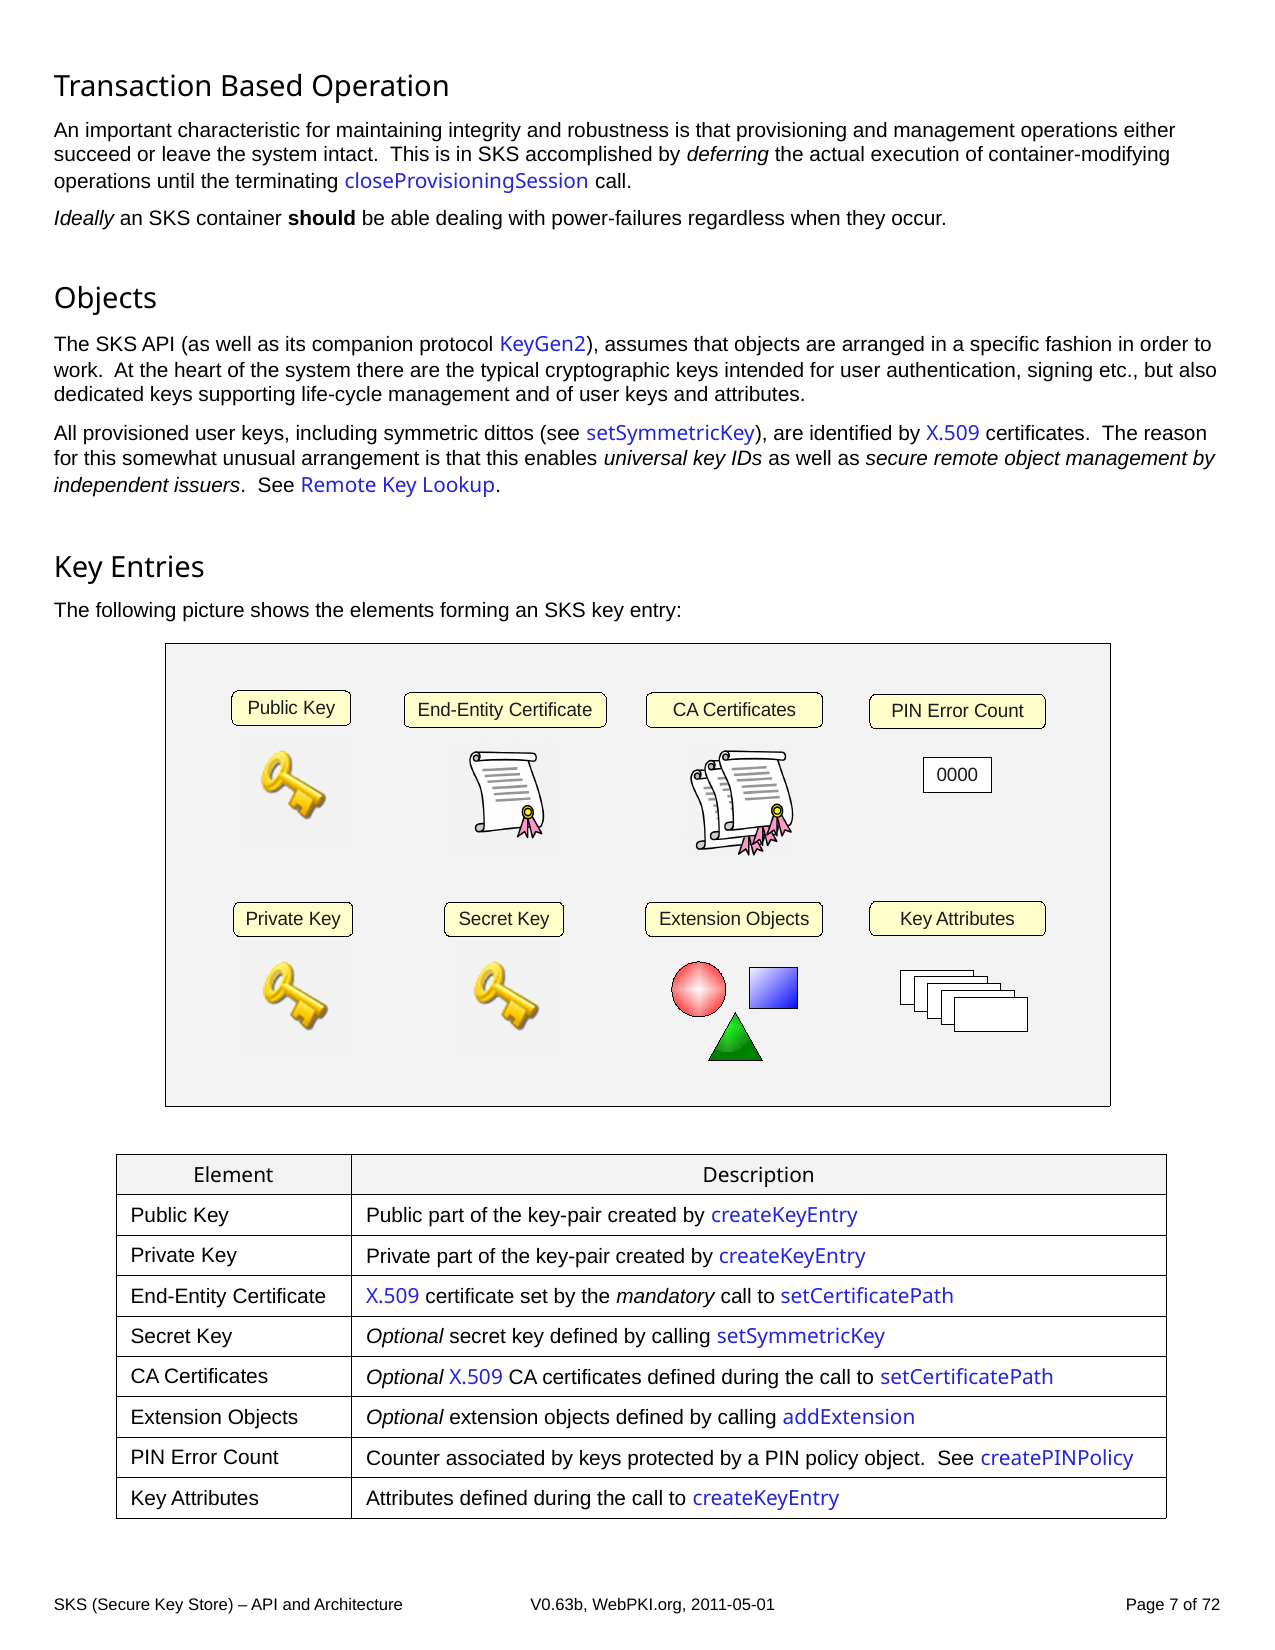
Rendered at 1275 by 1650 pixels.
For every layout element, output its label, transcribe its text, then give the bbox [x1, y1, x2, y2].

table_cell Public part of the key-pair created by createKeyEntry [352, 1195, 1166, 1235]
text The SKS API (as well as its companion protocol KeyGen2), assumes that objects are arranged in a specific fashion in order to work. At the heart of the system there are the typical cryptographic keys intended for user authentication, signing etc., but also dedicated keys supporting life-cycle management and of user keys and attributes. [54, 329, 1221, 406]
subtitle Transaction Based Operation [54, 66, 1221, 105]
subtitle Key Entries [54, 546, 1221, 586]
table_cell Secret Key [117, 1317, 351, 1356]
table_cell X.509 certificate set by the mandatory call to setCertificatePath [352, 1276, 1166, 1316]
table_cell Key Attributes [117, 1478, 351, 1518]
table_cell Extension Objects [117, 1397, 351, 1437]
table_cell Counter associated by keys protected by a PIN policy object. See createPINPolicy [352, 1438, 1166, 1477]
subtitle Objects [54, 277, 1221, 317]
text An important characteristic for maintaining integrity and robustness is that provisioning and management operations either succeed or leave the system intact. This is in SKS accomplished by deferring the actual execution of container-modifying operations until the terminating closeProvisioningSession call. [54, 118, 1221, 194]
table_cell Private part of the key-pair created by createKeyEntry [352, 1236, 1166, 1275]
table_cell Optional secret key defined by calling setSymmetricKey [352, 1317, 1166, 1356]
table_cell Public Key [117, 1195, 351, 1235]
table_cell Optional X.509 CA certificates defined during the call to setCertificatePath [352, 1357, 1166, 1396]
table_cell CA Certificates [117, 1357, 351, 1396]
text The following picture shows the elements forming an SKS key entry: [54, 598, 1221, 1130]
text Ideally an SKS container should be able dealing with power-failures regardless when they occur. [54, 206, 1221, 230]
text All provisioned user keys, including symmetric dittos (see setSymmetricKey), are identified by X.509 certificates. The reason for this somewhat unusual arrangement is that this enables universal key IDs as well as secure remote object management by independent issuers. See Remote Key Lookup. [54, 418, 1221, 498]
table_header Element [117, 1155, 351, 1194]
table_cell End‑Entity Certificate [117, 1276, 351, 1316]
table_header Description [352, 1155, 1166, 1194]
table_cell PIN Error Count [117, 1438, 351, 1477]
table_cell Optional extension objects defined by calling addExtension [352, 1397, 1166, 1437]
table_cell Attributes defined during the call to createKeyEntry [352, 1478, 1166, 1518]
table_cell Private Key [117, 1236, 351, 1275]
